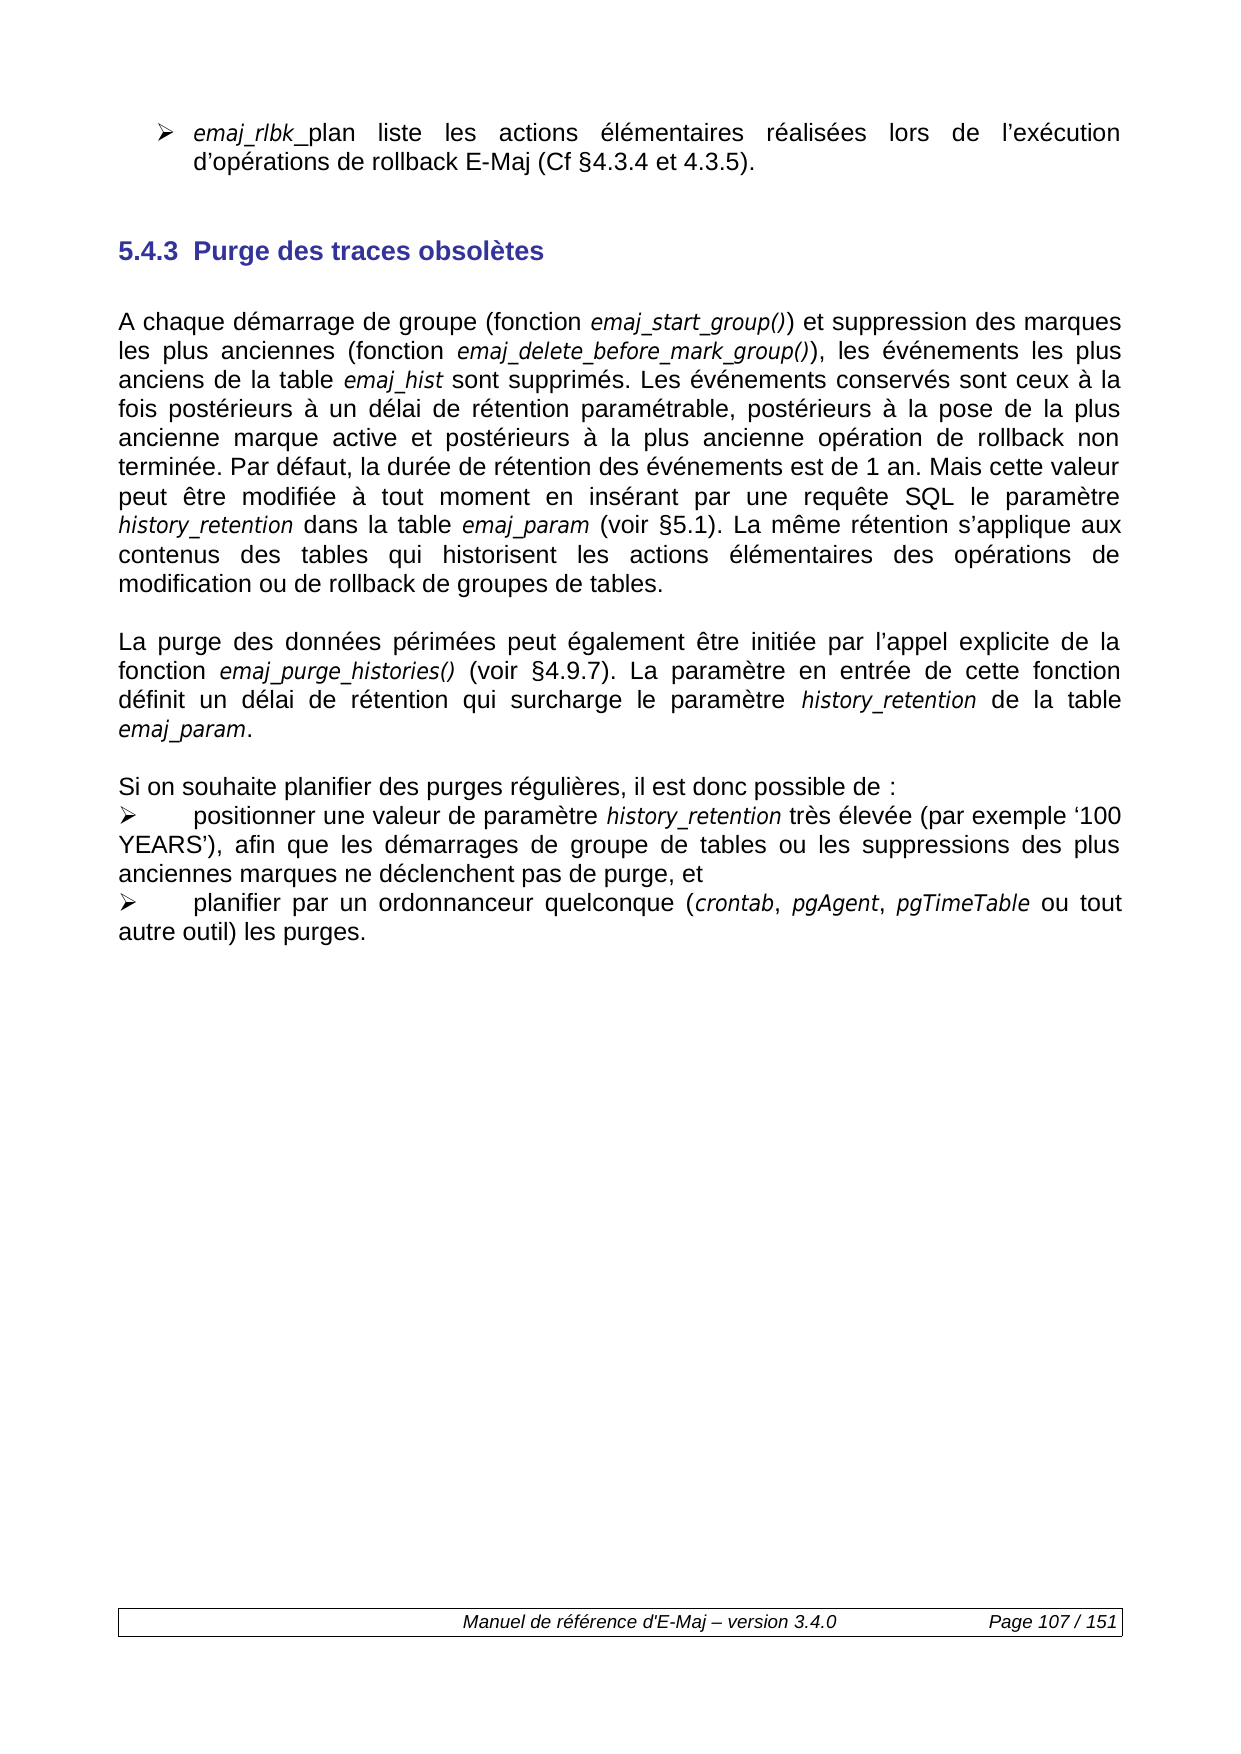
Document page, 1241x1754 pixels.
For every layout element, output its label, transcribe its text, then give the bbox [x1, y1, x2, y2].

list emaj_rlbk_plan liste les actions élémentaires réalisées lors de l’exécution d’opérations de rollback E-Maj (Cf §4.3.4 et 4.3.5). [156, 118, 1122, 176]
subtitle Purge des traces obsolètes [118, 234, 1122, 265]
list planifier par un ordonnanceur quelconque (crontab, pgAgent, pgTimeTable ou tout autre outil) les purges. [118, 888, 1122, 946]
text La purge des données périmées peut également être initiée par l’appel explicite de la fonction emaj_purge_histories() (voir §4.9.7). La paramètre en entrée de cette fonction définit un délai de rétention qui surcharge le paramètre history_retention de la table emaj_param. [118, 627, 1122, 743]
text Si on souhaite planifier des purges régulières, il est donc possible de : [118, 772, 1122, 801]
list positionner une valeur de paramètre history_retention très élevée (par exemple ‘100 YEARS’), afin que les démarrages de groupe de tables ou les suppressions des plus anciennes marques ne déclenchent pas de purge, et [118, 801, 1122, 888]
text A chaque démarrage de groupe (fonction emaj_start_group()) et suppression des marques les plus anciennes (fonction emaj_delete_before_mark_group()), les événements les plus anciens de la table emaj_hist sont supprimés. Les événements conservés sont ceux à la fois postérieurs à un délai de rétention paramétrable, postérieurs à la pose de la plus ancienne marque active et postérieurs à la plus ancienne opération de rollback non terminée. Par défaut, la durée de rétention des événements est de 1 an. Mais cette valeur peut être modifiée à tout moment en insérant par une requête SQL le paramètre history_retention dans la table emaj_param (voir §5.1). La même rétention s’applique aux contenus des tables qui historisent les actions élémentaires des opérations de modification ou de rollback de groupes de tables. [118, 307, 1122, 598]
